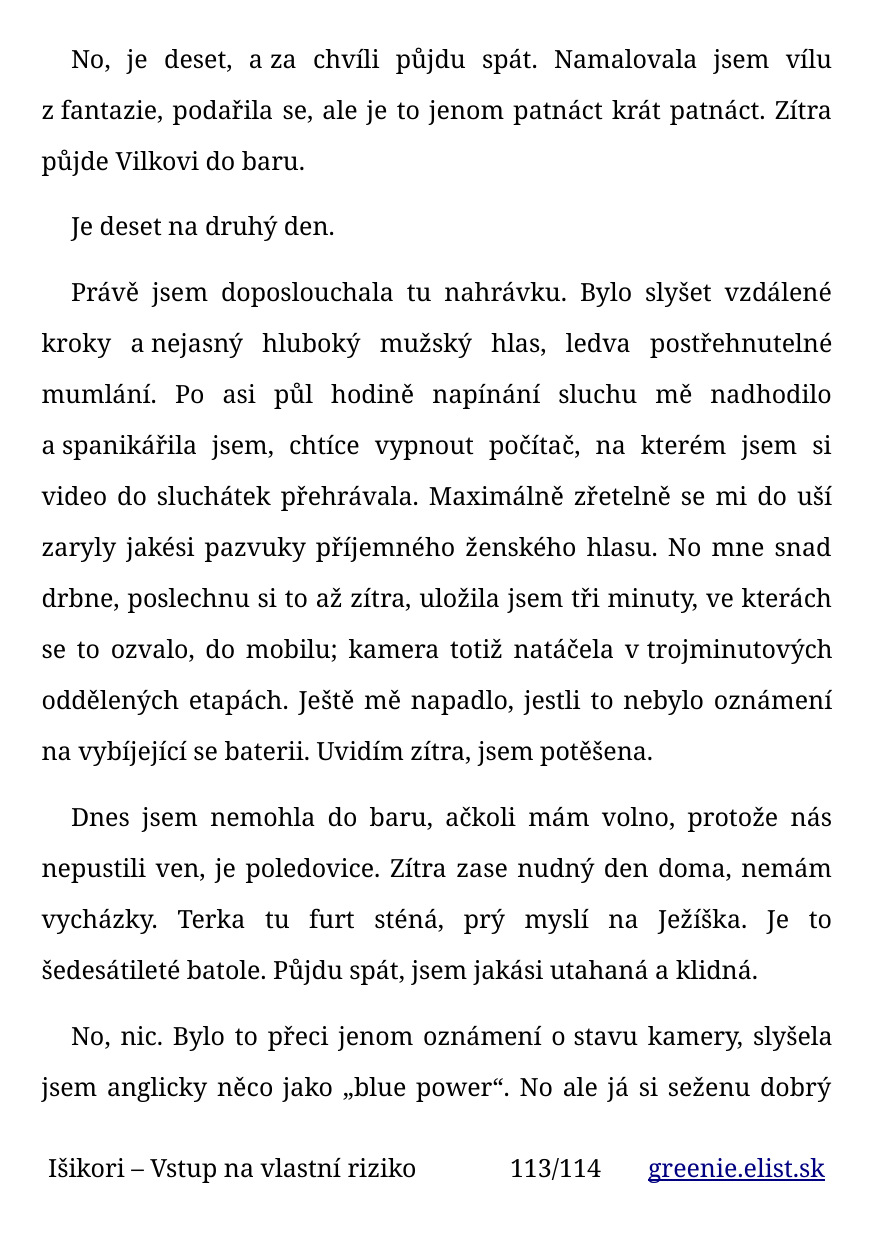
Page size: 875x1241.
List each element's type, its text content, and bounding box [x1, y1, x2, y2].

text Právě jsem doposlouchala tu nahrávku. Bylo slyšet vzdálené kroky a nejasný hluboký mužský hlas, ledva postřehnutelné mumlání. Po asi půl hodině napínání sluchu mě nadhodilo a spanikářila jsem, chtíce vypnout počítač, na kterém jsem si video do sluchátek přehrávala. Maximálně zřetelně se mi do uší zaryly jakési pazvuky příjemného ženského hlasu. No mne snad drbne, poslechnu si to až zítra, uložila jsem tři minuty, ve kterách se to ozvalo, do mobilu; kamera totiž natáčela v trojminutových oddělených etapách. Ještě mě napadlo, jestli to nebylo oznámení na vybíjející se baterii. Uvidím zítra, jsem potěšena. [41, 275, 833, 768]
text Dnes jsem nemohla do baru, ačkoli mám volno, protože nás nepustili ven, je poledovice. Zítra zase nudný den doma, nemám vycházky. Terka tu furt sténá, prý myslí na Ježíška. Je to šedesátileté batole. Půjdu spát, jsem jakási utahaná a klidná. [41, 800, 833, 987]
text No, nic. Bylo to přeci jenom oznámení o stavu kamery, slyšela jsem anglicky něco jako „blue power“. No ale já si seženu dobrý [41, 1018, 833, 1103]
text Je deset na druhý den. [41, 209, 833, 243]
text No, je deset, a za chvíli půjdu spát. Namalovala jsem vílu z fantazie, podařila se, ale je to jenom patnáct krát patnáct. Zítra půjde Vilkovi do baru. [41, 41, 833, 177]
